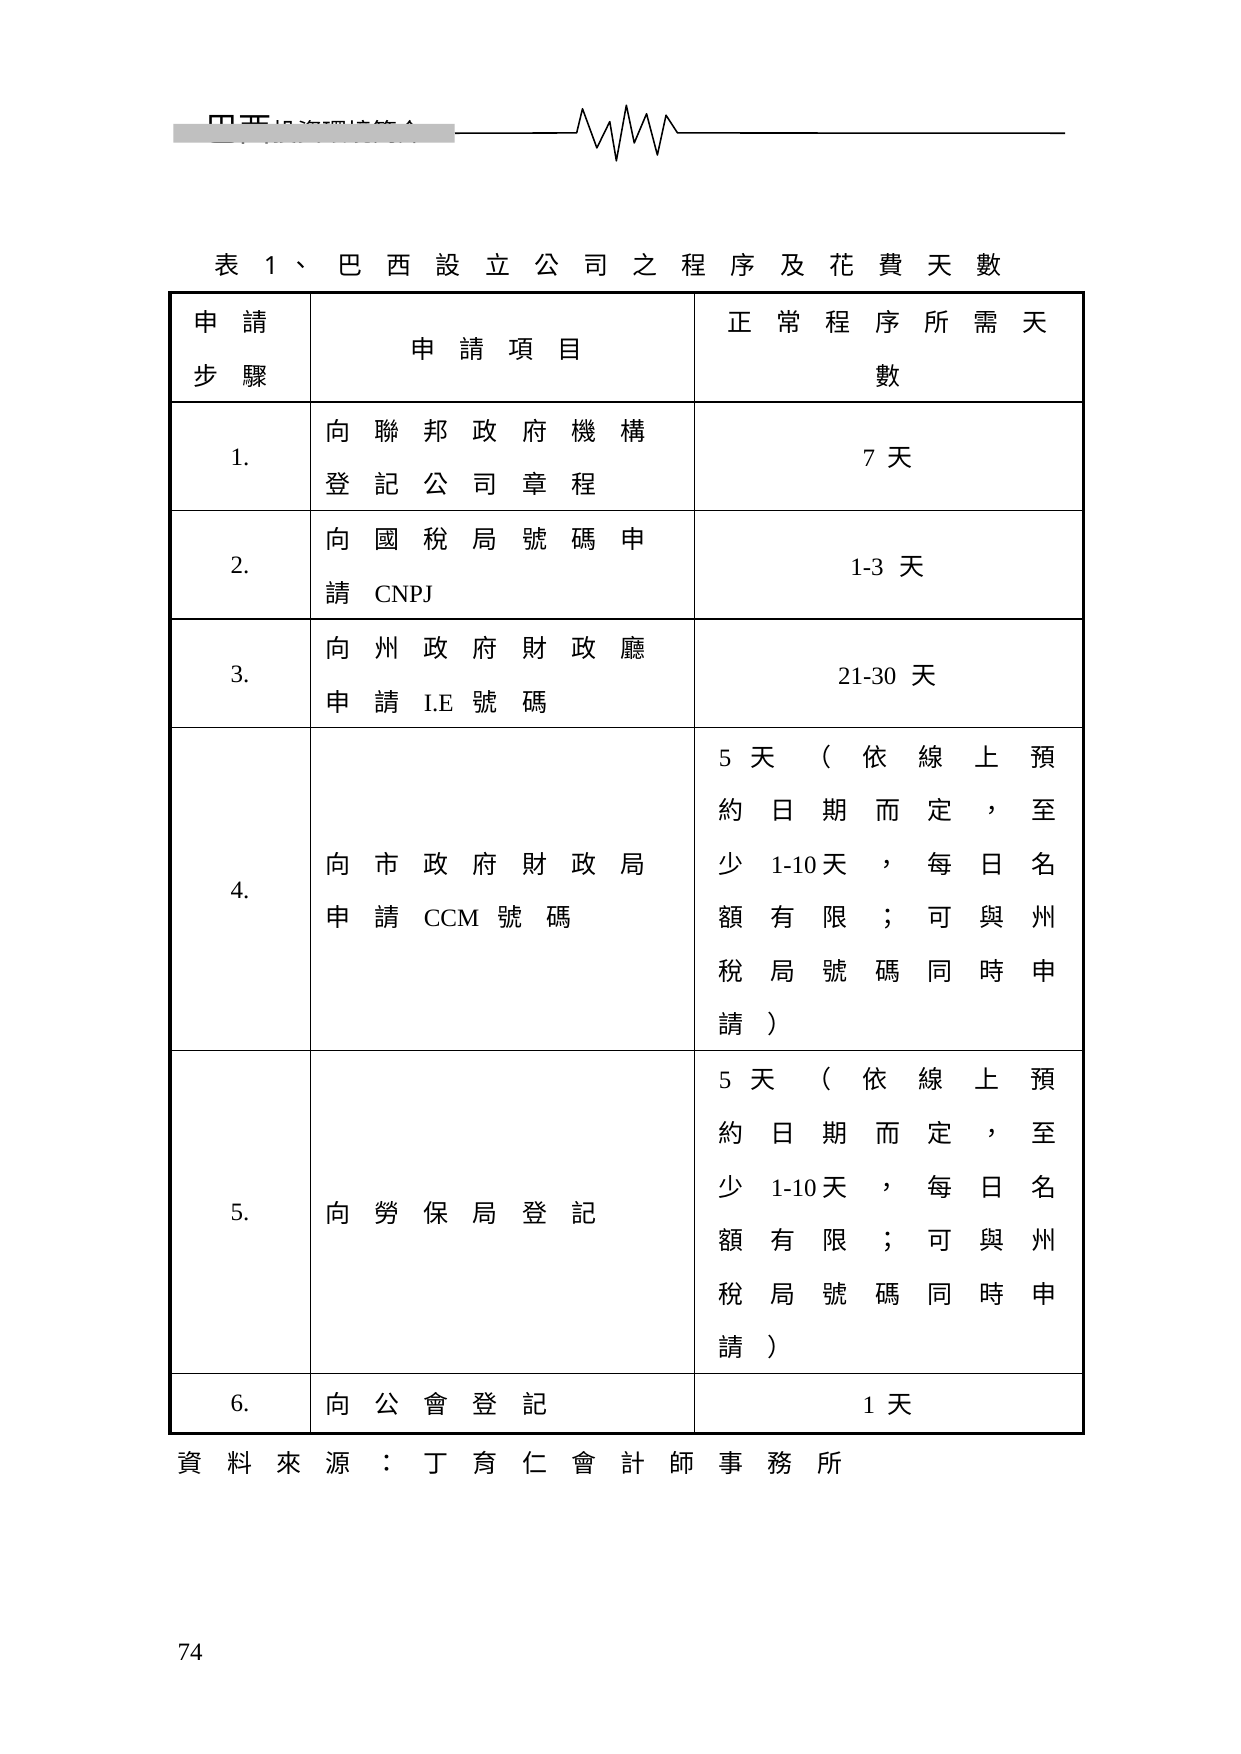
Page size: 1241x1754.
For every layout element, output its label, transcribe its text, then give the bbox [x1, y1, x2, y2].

table_header 申請步驟 [172, 294, 310, 401]
table_header 申請項目 [311, 294, 694, 401]
table_cell 3. [172, 620, 310, 727]
table_cell 2. [172, 511, 310, 618]
table_cell 5. [172, 1051, 310, 1372]
table_cell 5天（依線上預約日期而定，至少1-10天，每日名額有限；可與州稅局號碼同時申請） [695, 1051, 1082, 1372]
table_cell 6. [172, 1374, 310, 1432]
table_cell 4. [172, 728, 310, 1050]
table_cell 向公會登記 [311, 1374, 694, 1432]
text 表1、巴西設立公司之程序及花費天數 [178, 237, 1063, 291]
table_cell 1. [172, 403, 310, 509]
table_cell 1-3天 [695, 511, 1082, 618]
table_cell 21-30天 [695, 620, 1082, 727]
table_cell 7天 [695, 403, 1082, 509]
table_cell 向州政府財政廳申請I.E號碼 [311, 620, 694, 727]
table_cell 向勞保局登記 [311, 1051, 694, 1372]
table_cell 向國稅局號碼申請CNPJ [311, 511, 694, 618]
table_cell 向聯邦政府機構登記公司章程 [311, 403, 694, 509]
text 資料來源：丁育仁會計師事務所 [178, 1435, 1063, 1488]
table_cell 5天（依線上預約日期而定，至少1-10天，每日名額有限；可與州稅局號碼同時申請） [695, 728, 1082, 1050]
table_cell 向市政府財政局申請CCM號碼 [311, 728, 694, 1050]
table_cell 1天 [695, 1374, 1082, 1432]
table_header 正常程序所需天數 [695, 294, 1082, 401]
